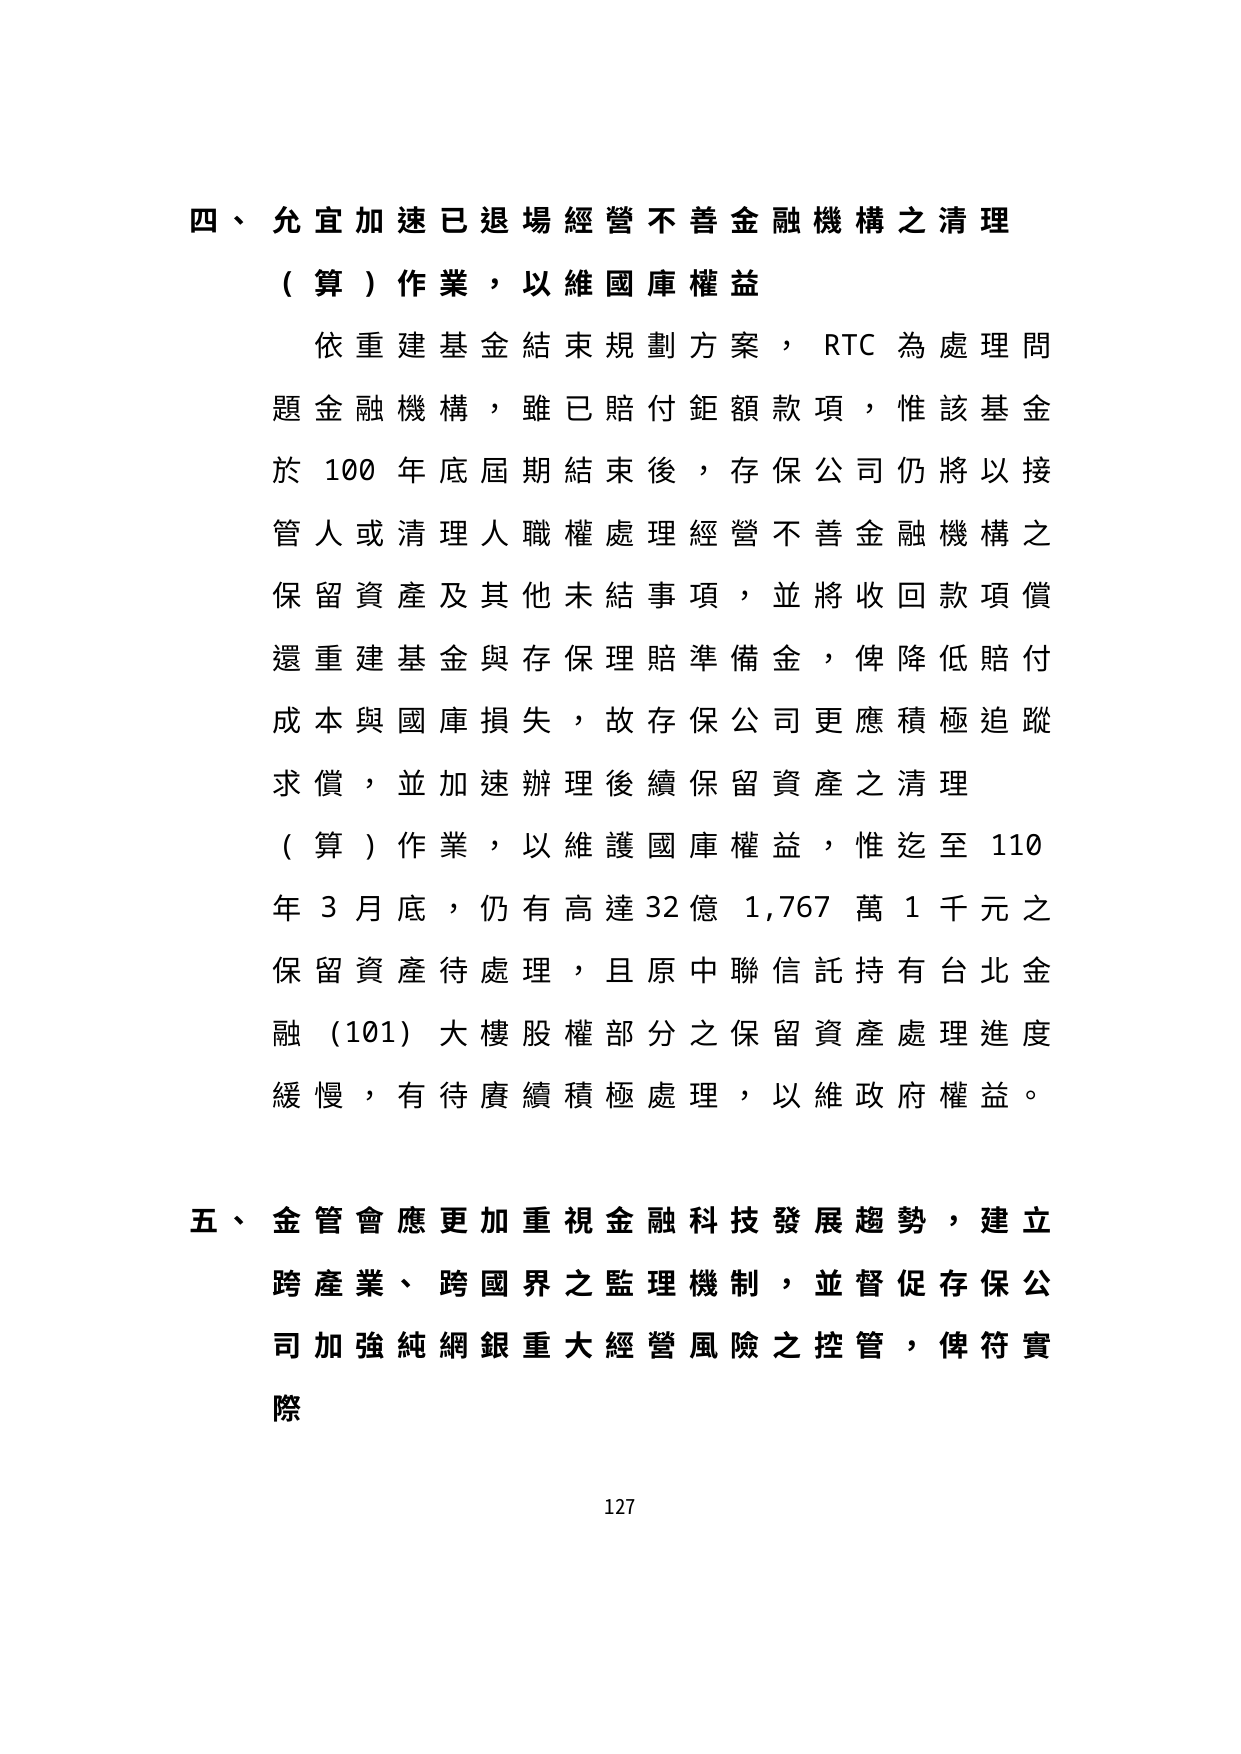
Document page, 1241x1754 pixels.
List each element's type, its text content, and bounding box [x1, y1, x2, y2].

text 依重建基金結束規劃方案，RTC為處理問題金融機構，雖已賠付鉅額款項，惟該基金於100年底屆期結束後，存保公司仍將以接管人或清理人職權處理經營不善金融機構之保留資產及其他未結事項，並將收回款項償還重建基金與存保理賠準備金，俾降低賠付成本與國庫損失，故存保公司更應積極追蹤求償，並加速辦理後續保留資產之清理(算)作業，以維護國庫權益，惟迄至110年3月底，仍有高達32億1,767萬1千元之保留資產待處理，且原中聯信託持有台北金融(101)大樓股權部分之保留資產處理進度緩慢，有待賡續積極處理，以維政府權益。 [242, 302, 1058, 1115]
text 四、允宜加速已退場經營不善金融機構之清理(算)作業，以維國庫權益 [183, 177, 1058, 302]
text 五、金管會應更加重視金融科技發展趨勢，建立跨產業、跨國界之監理機制，並督促存保公司加強純網銀重大經營風險之控管，俾符實際 [183, 1177, 1058, 1427]
